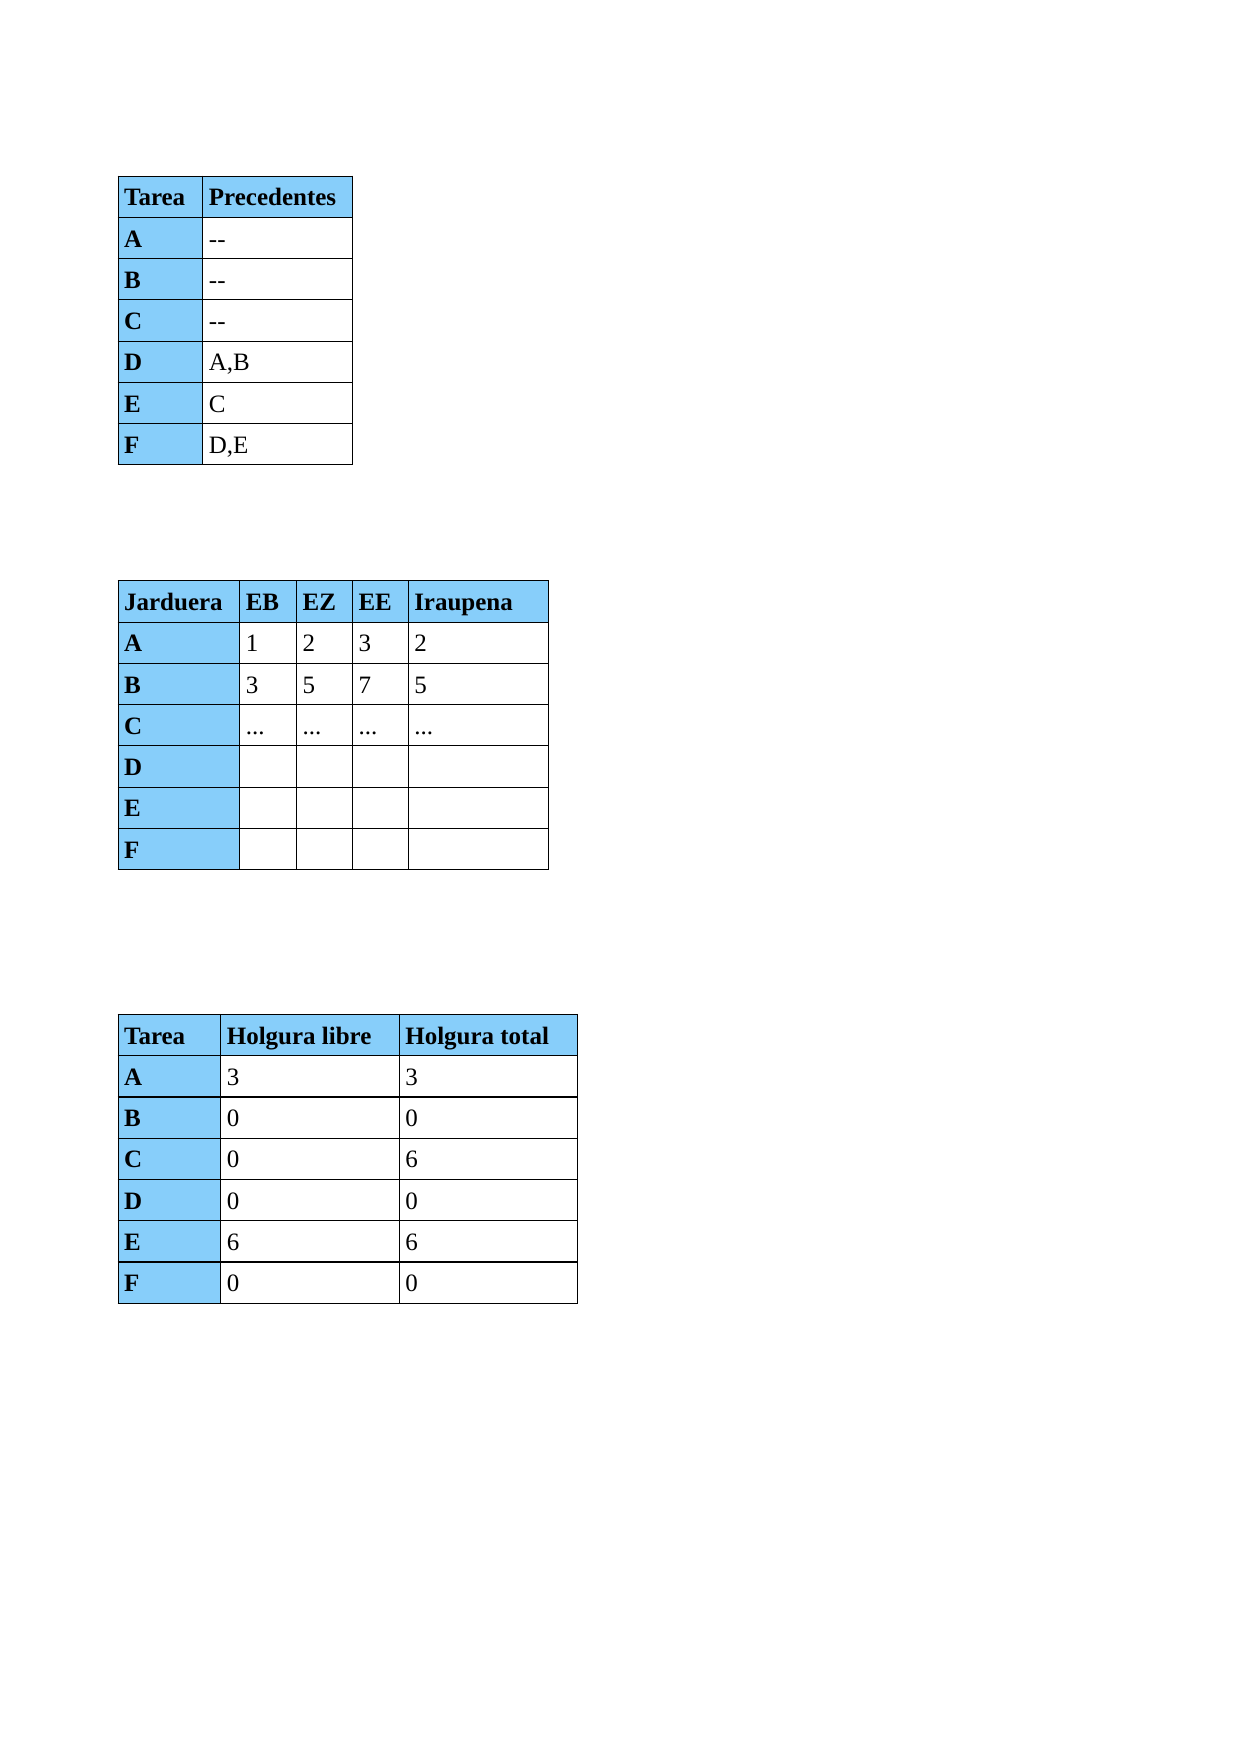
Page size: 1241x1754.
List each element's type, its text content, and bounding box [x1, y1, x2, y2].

table_cell 6 [221, 1221, 399, 1261]
table_cell [240, 788, 296, 828]
table_header EB [240, 581, 296, 622]
table_cell E [119, 383, 202, 423]
table_cell 0 [400, 1180, 577, 1220]
table_cell D [119, 746, 239, 787]
table_cell [409, 829, 548, 869]
table_cell 1 [240, 623, 296, 663]
table_cell 3 [353, 623, 408, 663]
table_cell E [119, 788, 239, 828]
table_cell 0 [400, 1098, 577, 1138]
table_cell 3 [221, 1056, 399, 1096]
table_cell 3 [240, 664, 296, 704]
table_cell B [119, 259, 202, 299]
table_cell D,E [203, 424, 352, 464]
table_cell [409, 788, 548, 828]
table_header Tarea [119, 177, 202, 217]
table_cell D [119, 1180, 220, 1220]
table_cell 0 [400, 1263, 577, 1303]
table_cell -- [203, 300, 352, 341]
table_cell 0 [221, 1263, 399, 1303]
table_cell ... [240, 705, 296, 745]
table_cell ... [353, 705, 408, 745]
table_cell -- [203, 218, 352, 258]
table_cell 0 [221, 1098, 399, 1138]
table_cell [353, 829, 408, 869]
table_header Precedentes [203, 177, 352, 217]
table_cell A [119, 623, 239, 663]
table_cell B [119, 664, 239, 704]
table_cell 3 [400, 1056, 577, 1096]
table_cell 5 [297, 664, 352, 704]
table_header Holgura total [400, 1015, 577, 1055]
table_header Iraupena [409, 581, 548, 622]
table_header EE [353, 581, 408, 622]
table_cell [297, 829, 352, 869]
table_cell ... [297, 705, 352, 745]
table_cell C [203, 383, 352, 423]
table_cell A [119, 1056, 220, 1096]
table_cell B [119, 1098, 220, 1138]
table_cell D [119, 342, 202, 382]
table_header Tarea [119, 1015, 220, 1055]
table_cell [353, 746, 408, 787]
table_cell C [119, 1139, 220, 1179]
table_cell C [119, 705, 239, 745]
table_cell F [119, 1263, 220, 1303]
table_cell 0 [221, 1180, 399, 1220]
table_cell 6 [400, 1221, 577, 1261]
table_cell ... [409, 705, 548, 745]
table_cell [297, 788, 352, 828]
table_cell 5 [409, 664, 548, 704]
table_cell F [119, 829, 239, 869]
table_cell -- [203, 259, 352, 299]
table_cell 2 [409, 623, 548, 663]
table_header Jarduera [119, 581, 239, 622]
table_header Holgura libre [221, 1015, 399, 1055]
table_header EZ [297, 581, 352, 622]
table_cell E [119, 1221, 220, 1261]
table_cell 0 [221, 1139, 399, 1179]
table_cell [297, 746, 352, 787]
table_cell 7 [353, 664, 408, 704]
table_cell 2 [297, 623, 352, 663]
table_cell F [119, 424, 202, 464]
table_cell A,B [203, 342, 352, 382]
table_cell C [119, 300, 202, 341]
table_cell 6 [400, 1139, 577, 1179]
table_cell [353, 788, 408, 828]
table_cell [240, 746, 296, 787]
table_cell [409, 746, 548, 787]
table_cell [240, 829, 296, 869]
table_cell A [119, 218, 202, 258]
